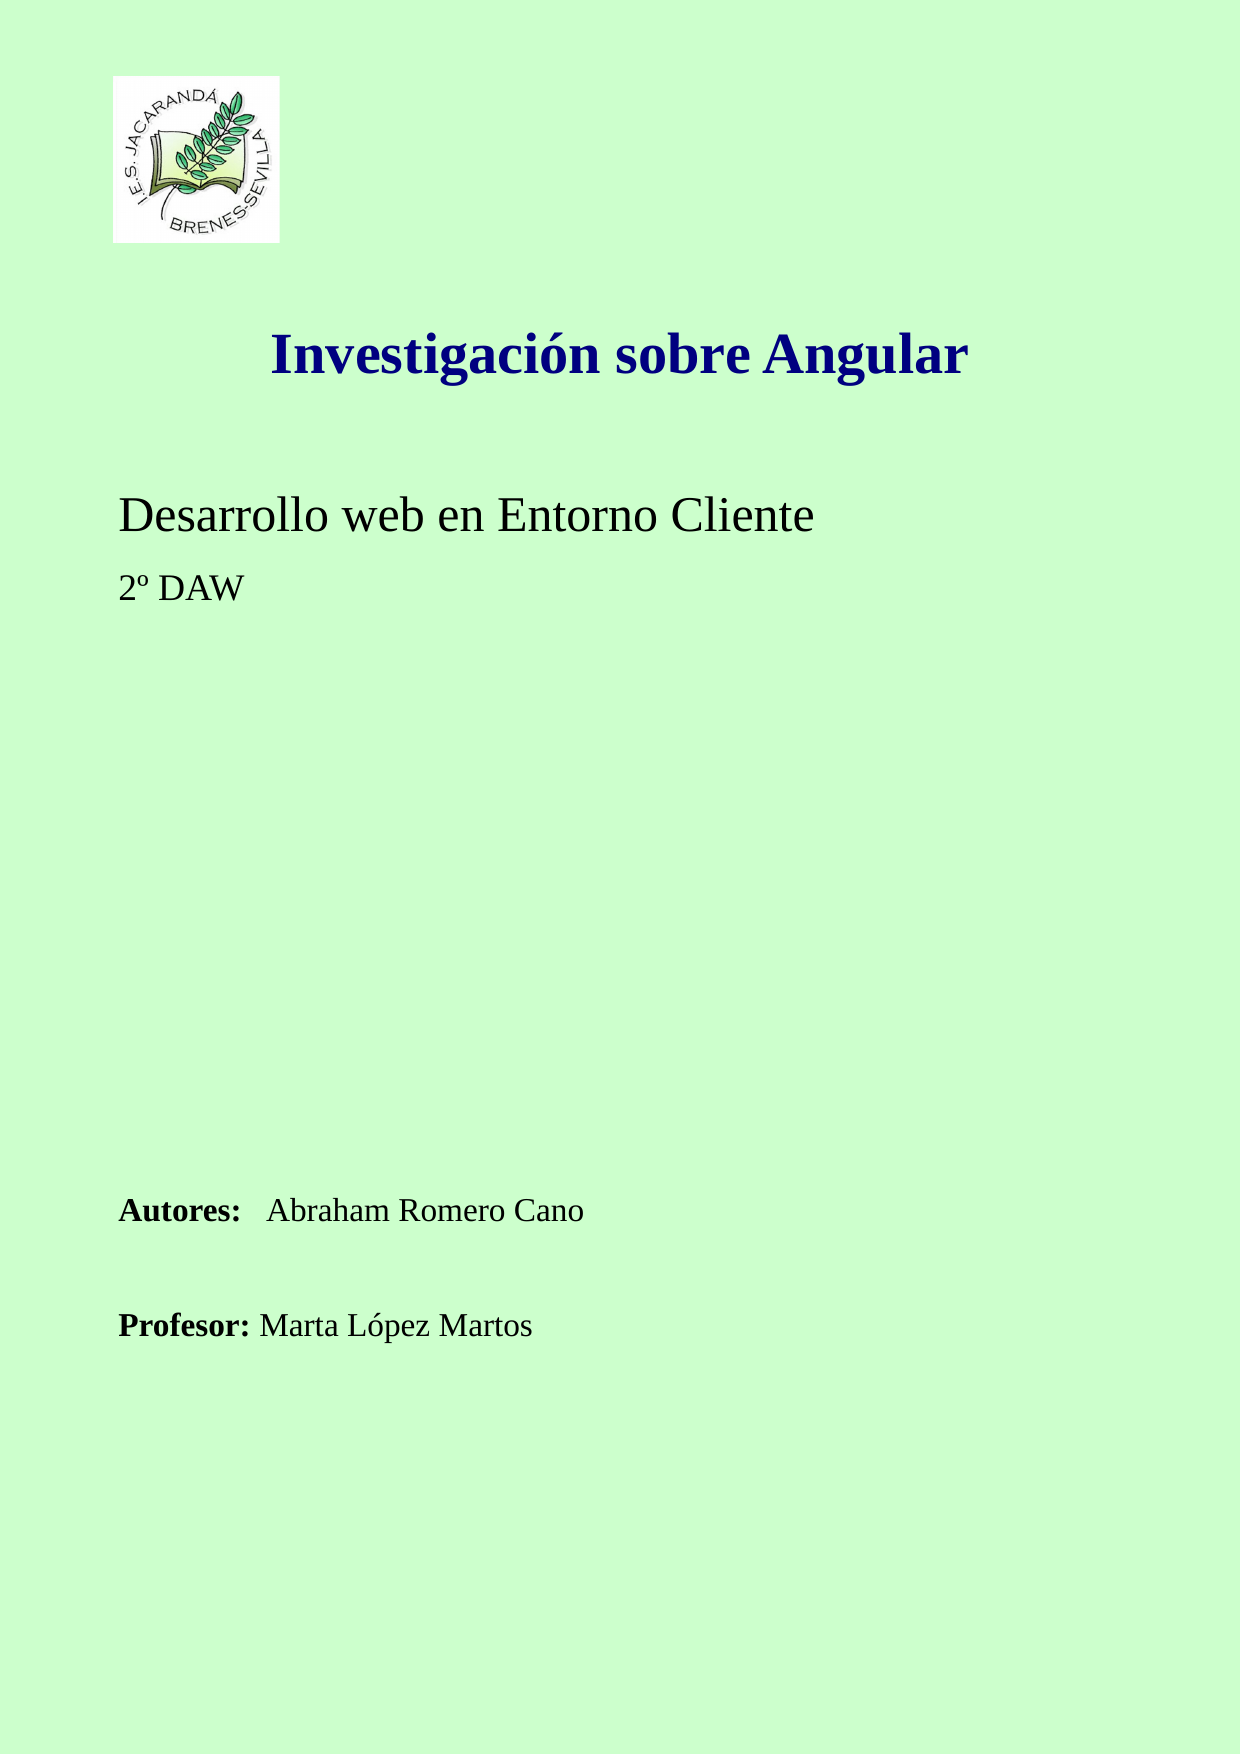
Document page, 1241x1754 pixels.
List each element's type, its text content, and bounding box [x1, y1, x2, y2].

picture [113, 76, 280, 243]
text Desarrollo web en Entorno Cliente [118, 485, 1122, 542]
title Investigación sobre Angular [118, 319, 1122, 387]
text 2º DAW [118, 566, 1122, 609]
text Profesor: Marta López Martos [118, 1305, 1122, 1343]
text Autores: Abraham Romero Cano [118, 1190, 1122, 1229]
